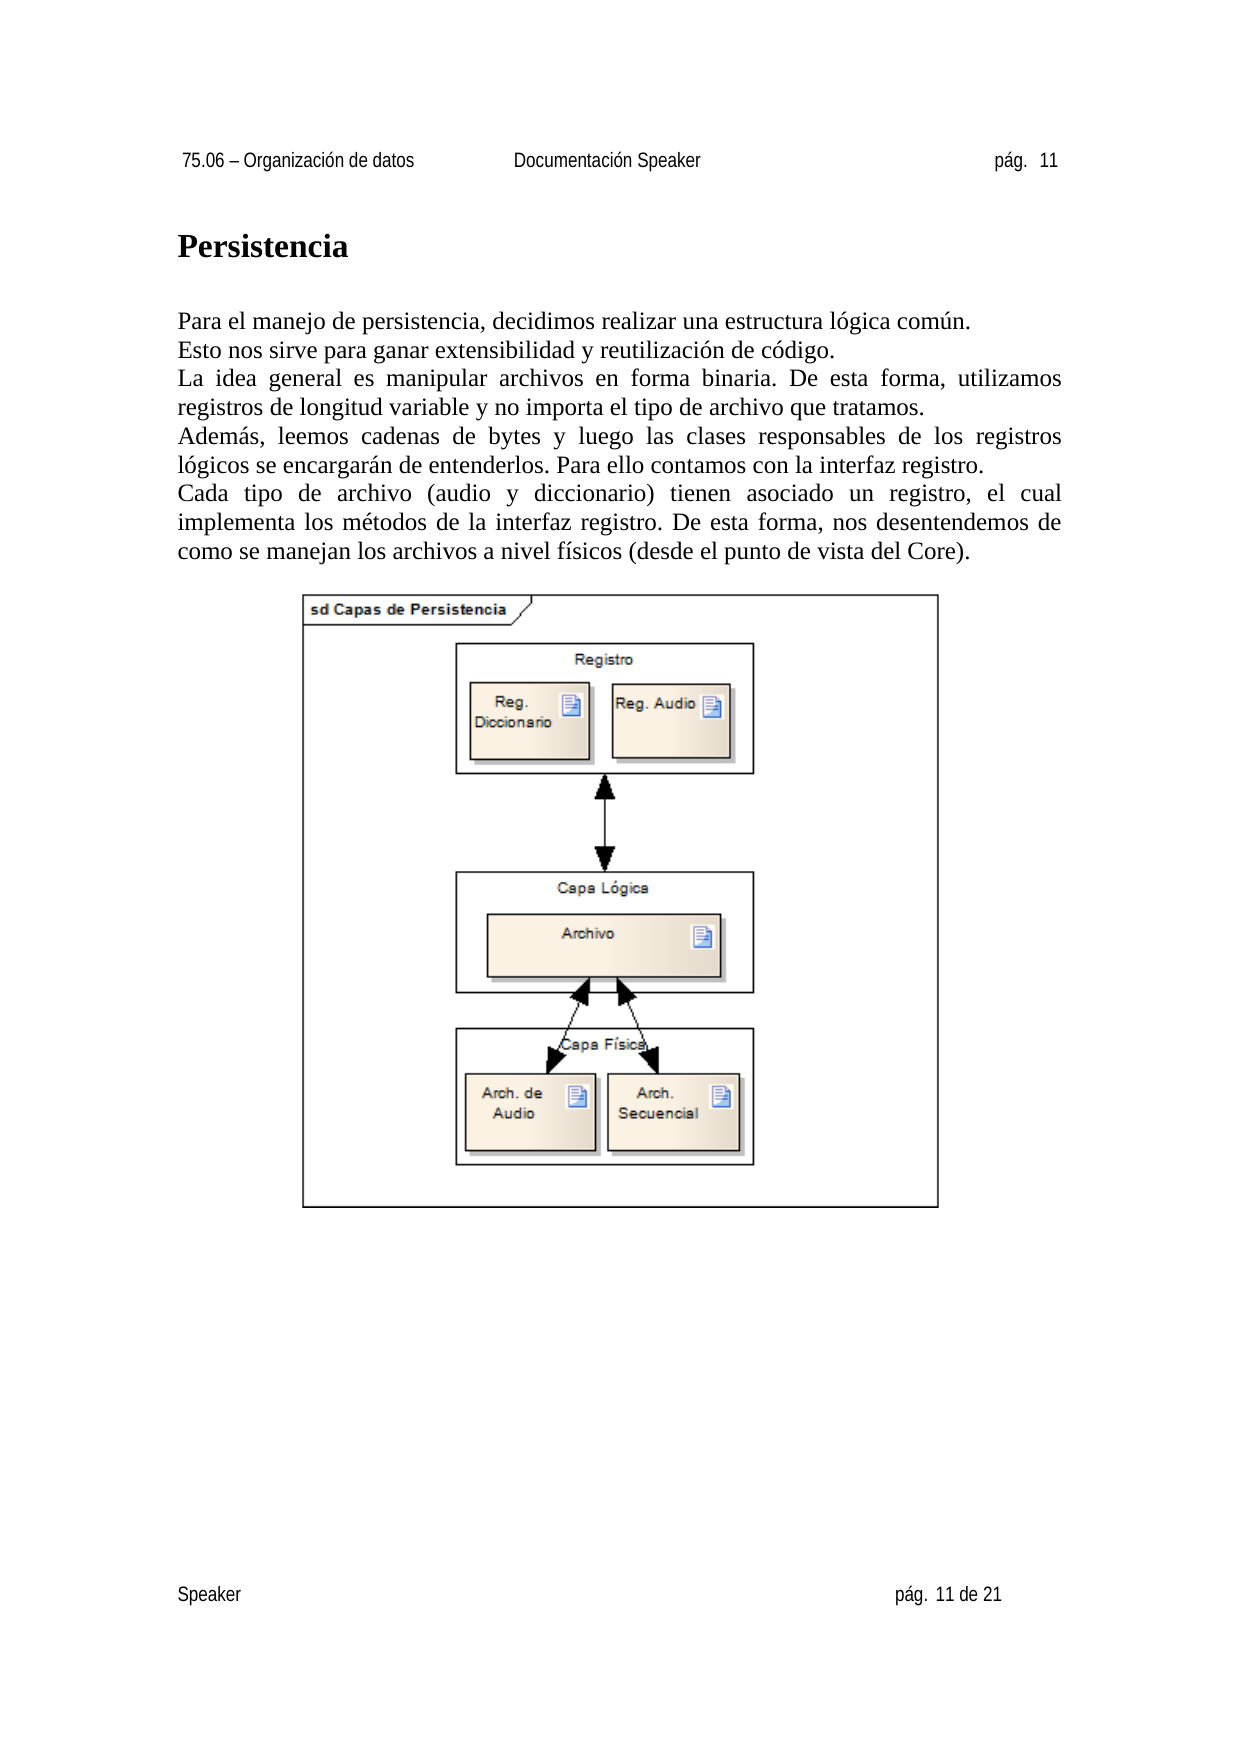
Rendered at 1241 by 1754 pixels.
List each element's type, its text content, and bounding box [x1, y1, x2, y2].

text Para el manejo de persistencia, decidimos realizar una estructura lógica común. [177, 306, 1063, 335]
text Cada tipo de archivo (audio y diccionario) tienen asociado un registro, el cual implementa los métodos de la interfaz registro. De esta forma, nos desentendemos de como se manejan los archivos a nivel físicos (desde el punto de vista del Core). [177, 478, 1063, 565]
picture [301, 593, 939, 1208]
text La idea general es manipular archivos en forma binaria. De esta forma, utilizamos registros de longitud variable y no importa el tipo de archivo que tratamos. [177, 363, 1063, 421]
text Además, leemos cadenas de bytes y luego las clases responsables de los registros lógicos se encargarán de entenderlos. Para ello contamos con la interfaz registro. [177, 421, 1063, 478]
text Esto nos sirve para ganar extensibilidad y reutilización de código. [177, 335, 1063, 363]
subtitle Persistencia [177, 226, 1063, 265]
